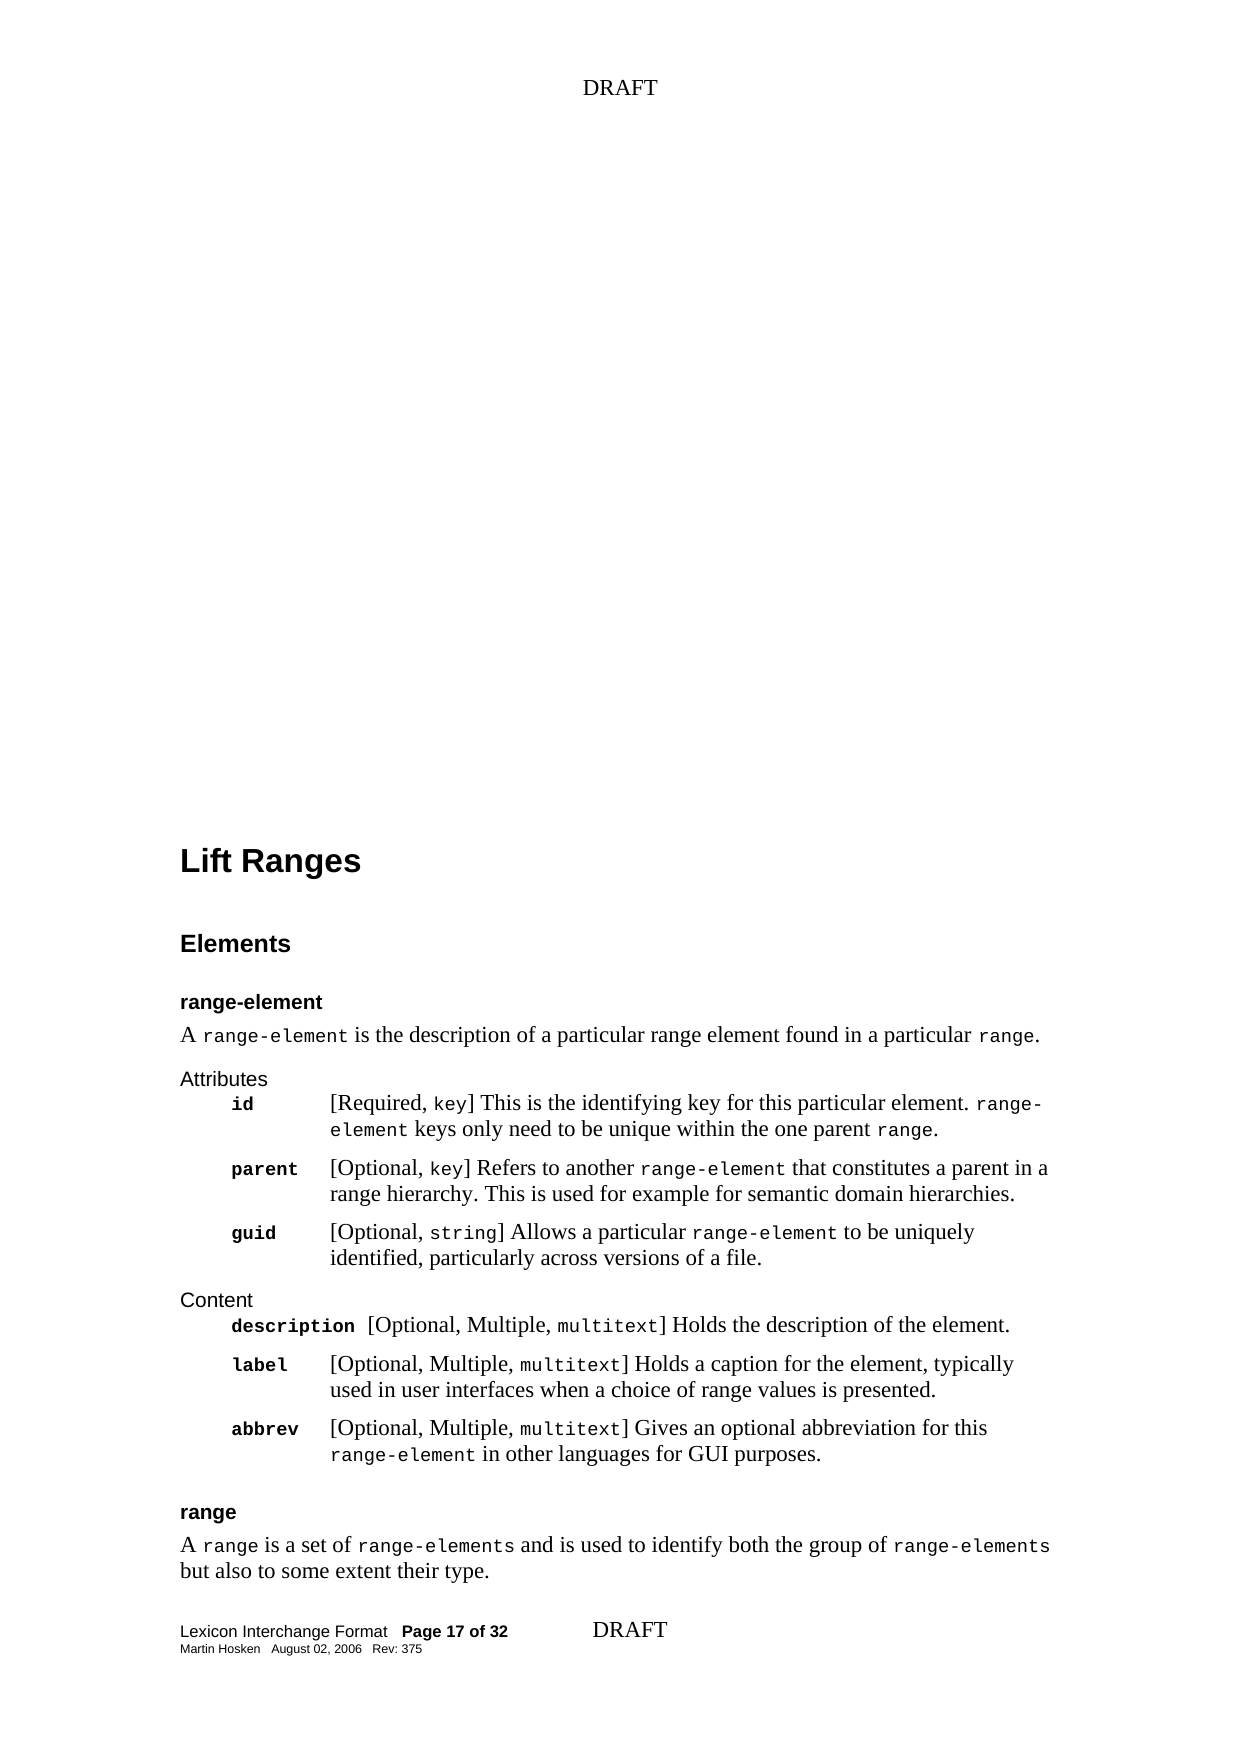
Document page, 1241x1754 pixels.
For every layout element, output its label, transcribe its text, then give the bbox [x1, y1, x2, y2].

text A range is a set of range-elements and is used to identify both the group of range-elements but also to some extent their type. [180, 1532, 1061, 1584]
subtitle range [180, 1500, 1061, 1523]
text label [Optional, Multiple, multitext] Holds a caption for the element, typically used in user interfaces when a choice of range values is presented. [231, 1351, 1061, 1402]
subtitle Elements [180, 929, 1061, 957]
text parent [Optional, key] Refers to another range-element that constitutes a parent in a range hierarchy. This is used for example for semantic domain hierarchies. [231, 1155, 1061, 1206]
text guid [Optional, string] Allows a particular range-element to be uniquely identified, particularly across versions of a file. [231, 1219, 1061, 1270]
text id [Required, key] This is the identifying key for this particular element. range-element keys only need to be unique within the one parent range. [231, 1090, 1061, 1142]
subtitle Lift Ranges [180, 117, 1061, 880]
subtitle range-element [180, 990, 1061, 1013]
subtitle Content [180, 1289, 1061, 1312]
text abbrev [Optional, Multiple, multitext] Gives an optional abbreviation for this range-element in other languages for GUI purposes. [231, 1414, 1061, 1467]
text A range-element is the description of a particular range element found in a particular range. [180, 1022, 1061, 1048]
subtitle Attributes [180, 1067, 1061, 1090]
text description [Optional, Multiple, multitext] Holds the description of the element. [231, 1312, 1061, 1338]
